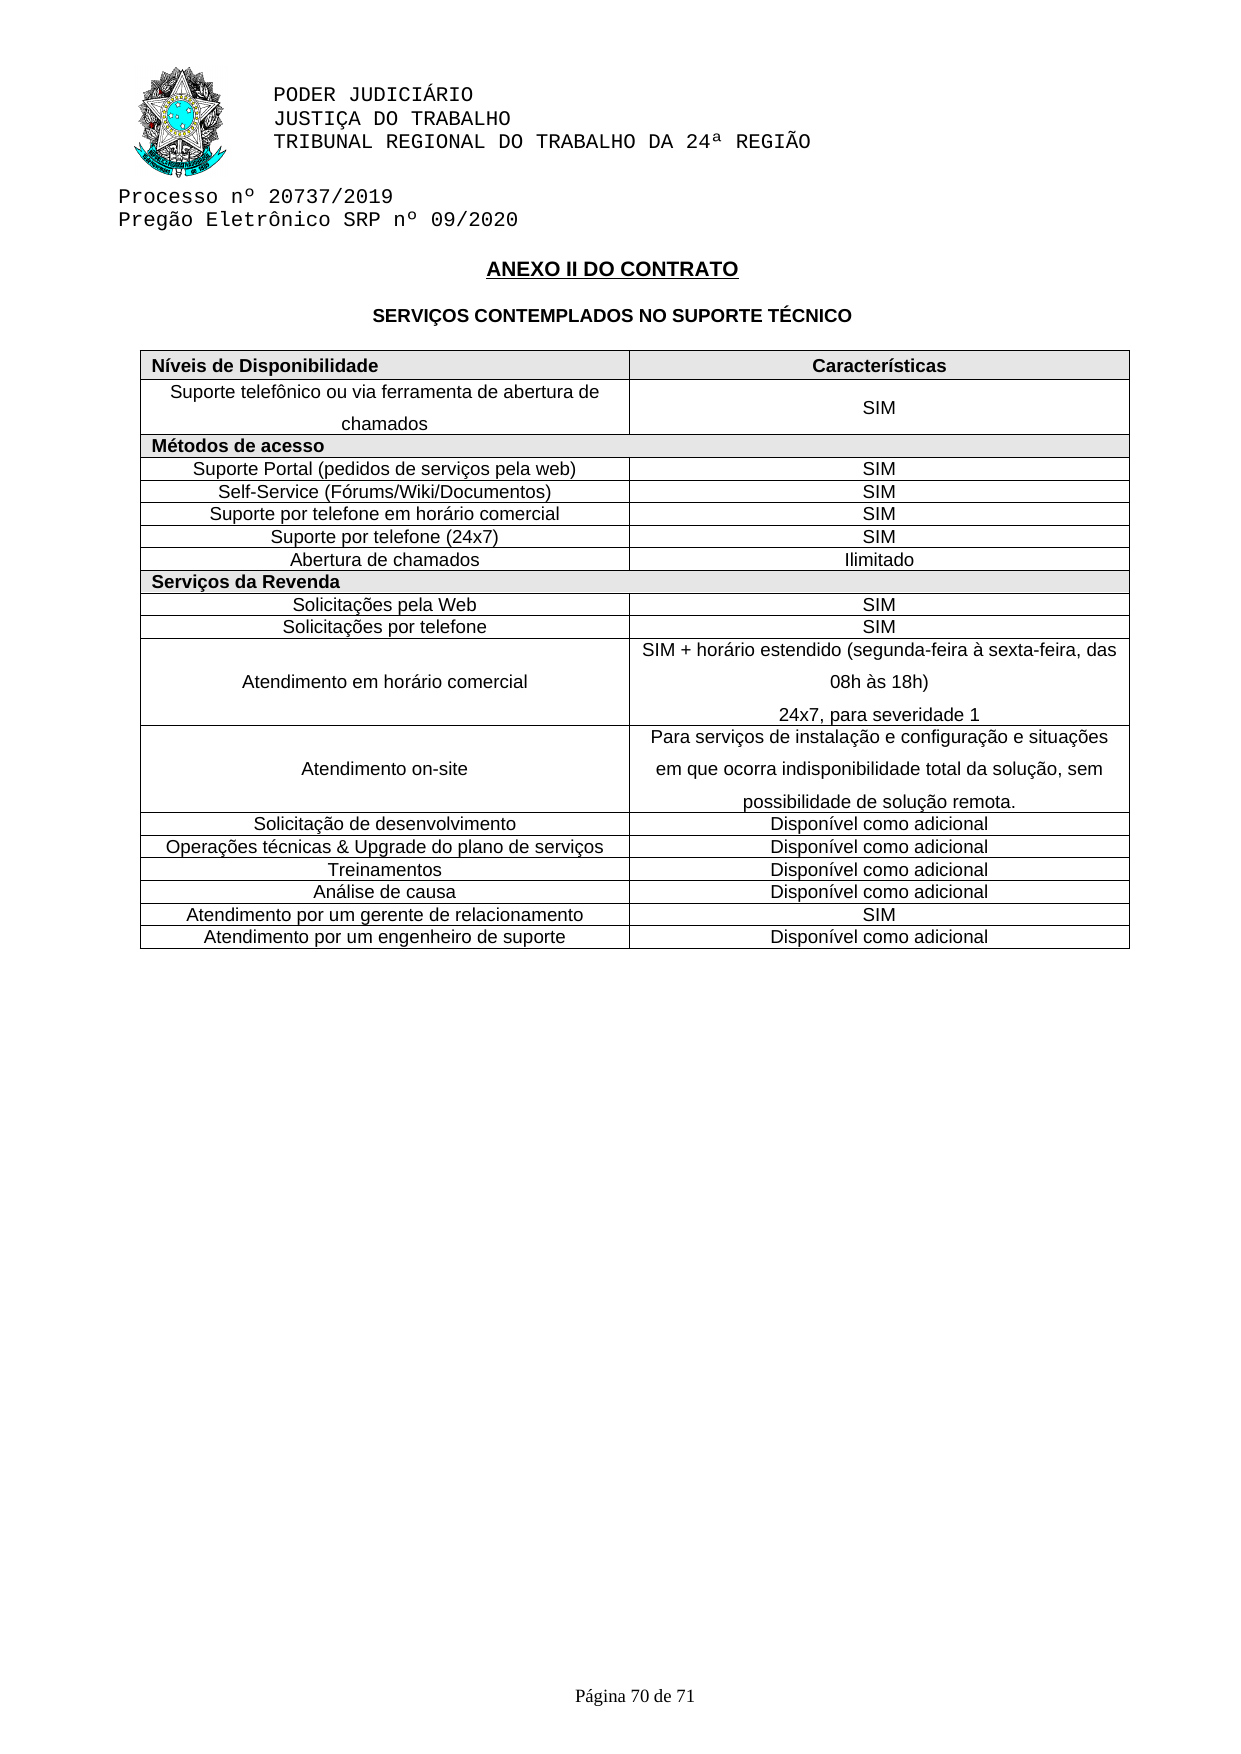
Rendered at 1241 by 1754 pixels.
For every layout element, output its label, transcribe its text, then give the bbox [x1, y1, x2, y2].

table_cell SIM [630, 594, 1129, 615]
table_cell Disponível como adicional [630, 926, 1129, 948]
table_cell Suporte por telefone em horário comercial [141, 503, 629, 525]
table_cell Abertura de chamados [141, 548, 629, 570]
table_cell SIM [630, 380, 1129, 434]
table_cell SIM [630, 526, 1129, 547]
text ANEXO II DO CONTRATO [74, 257, 1151, 281]
table_cell SIM [630, 458, 1129, 479]
table_cell SIM + horário estendido (segunda-feira à sexta-feira, das 08h às 18h) 24x7, para severidade 1 [630, 639, 1129, 725]
table_cell Solicitações pela Web [141, 594, 629, 615]
table_cell Operações técnicas & Upgrade do plano de serviços [141, 836, 629, 857]
table_header Níveis de Disponibilidade [141, 351, 629, 379]
table_cell Solicitação de desenvolvimento [141, 813, 629, 835]
table_cell SIM [630, 904, 1129, 925]
table_cell Solicitações por telefone [141, 616, 629, 638]
table_cell Métodos de acesso [141, 435, 1129, 457]
text SERVIÇOS CONTEMPLADOS NO SUPORTE TÉCNICO [74, 305, 1151, 326]
table_cell Disponível como adicional [630, 858, 1129, 880]
table_cell SIM [630, 481, 1129, 502]
table_cell Ilimitado [630, 548, 1129, 570]
picture [133, 66, 228, 178]
table_cell Suporte por telefone (24x7) [141, 526, 629, 547]
table_cell Serviços da Revenda [141, 571, 1129, 592]
table_cell Disponível como adicional [630, 836, 1129, 857]
table_cell Análise de causa [141, 881, 629, 902]
table_cell Atendimento em horário comercial [141, 639, 629, 725]
table_cell Suporte Portal (pedidos de serviços pela web) [141, 458, 629, 479]
table_cell Para serviços de instalação e configuração e situações em que ocorra indisponibilidade total da solução, sem possibilidade de solução remota. [630, 726, 1129, 812]
table_cell Atendimento por um gerente de relacionamento [141, 904, 629, 925]
table_cell SIM [630, 616, 1129, 638]
table_cell Suporte telefônico ou via ferramenta de abertura de chamados [141, 380, 629, 434]
table_cell Self-Service (Fórums/Wiki/Documentos) [141, 481, 629, 502]
table_cell Atendimento por um engenheiro de suporte [141, 926, 629, 948]
table_cell Disponível como adicional [630, 813, 1129, 835]
table_header Características [630, 351, 1129, 379]
table_cell SIM [630, 503, 1129, 525]
table_cell Treinamentos [141, 858, 629, 880]
table_cell Disponível como adicional [630, 881, 1129, 902]
table_cell Atendimento on-site [141, 726, 629, 812]
